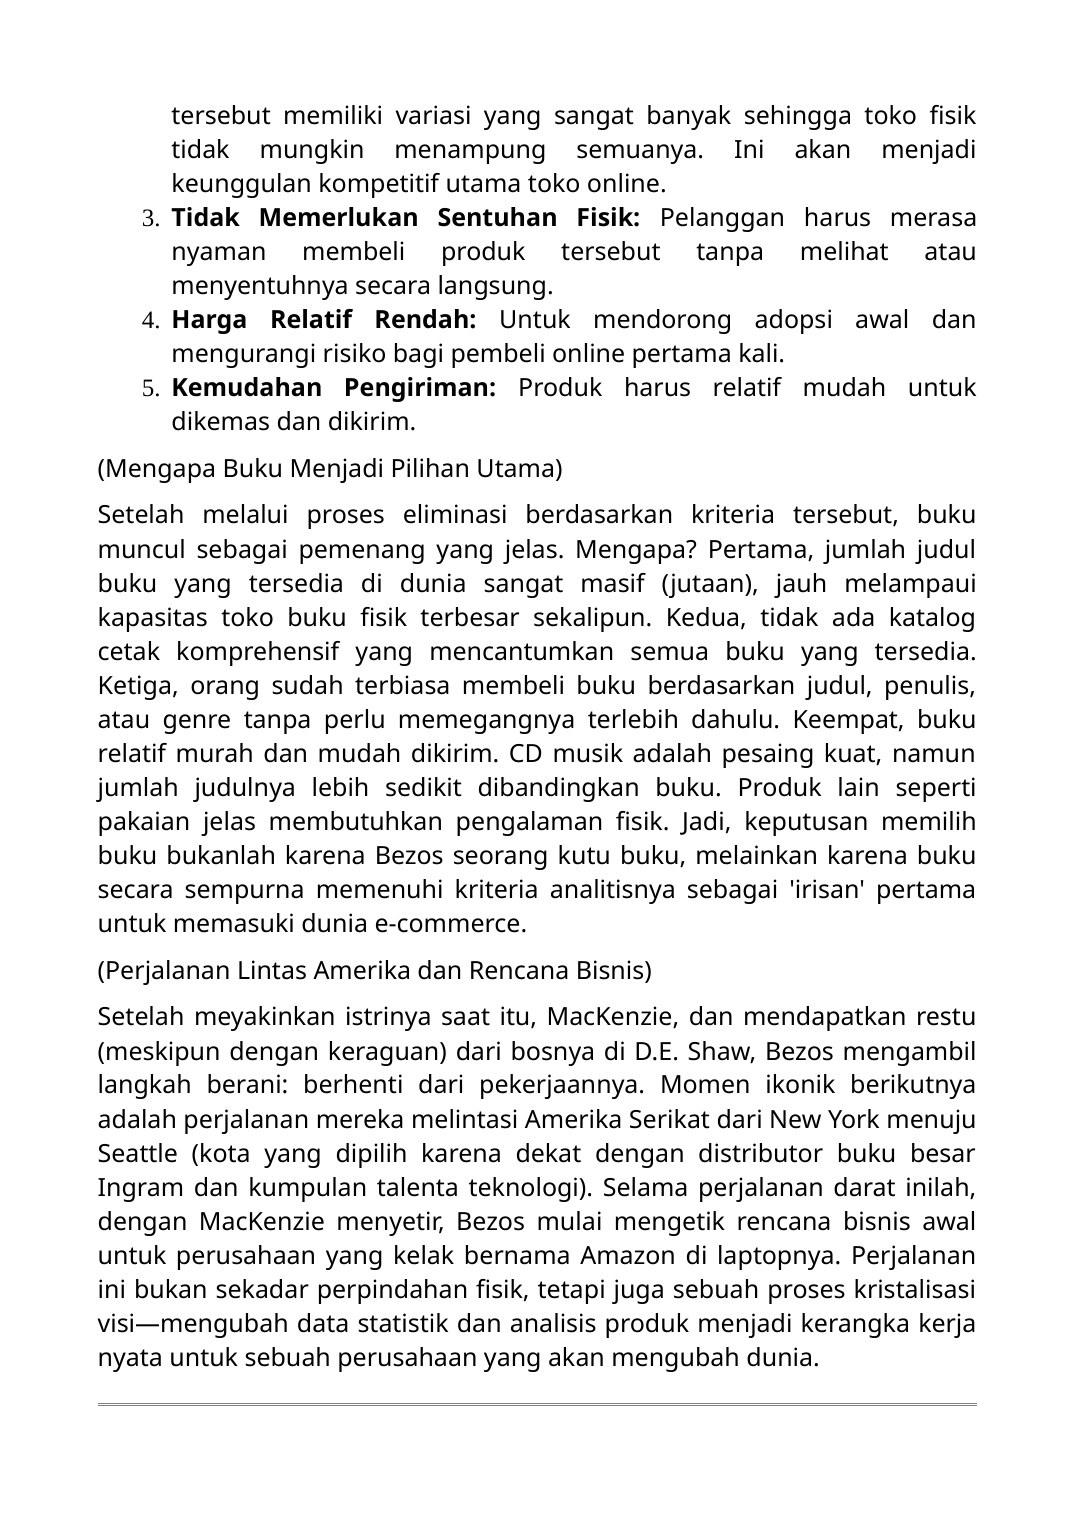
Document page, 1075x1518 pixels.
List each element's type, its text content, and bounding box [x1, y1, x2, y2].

text (Mengapa Buku Menjadi Pilihan Utama) [97, 451, 977, 485]
text Setelah meyakinkan istrinya saat itu, MacKenzie, dan mendapatkan restu (meskipun dengan keraguan) dari bosnya di D.E. Shaw, Bezos mengambil langkah berani: berhenti dari pekerjaannya. Momen ikonik berikutnya adalah perjalanan mereka melintasi Amerika Serikat dari New York menuju Seattle (kota yang dipilih karena dekat dengan distributor buku besar Ingram dan kumpulan talenta teknologi). Selama perjalanan darat inilah, dengan MacKenzie menyetir, Bezos mulai mengetik rencana bisnis awal untuk perusahaan yang kelak bernama Amazon di laptopnya. Perjalanan ini bukan sekadar perpindahan fisik, tetapi juga sebuah proses kristalisasi visi—mengubah data statistik dan analisis produk menjadi kerangka kerja nyata untuk sebuah perusahaan yang akan mengubah dunia. [97, 999, 977, 1374]
text (Perjalanan Lintas Amerika dan Rencana Bisnis) [97, 952, 977, 987]
list tersebut memiliki variasi yang sangat banyak sehingga toko fisik tidak mungkin menampung semuanya. Ini akan menjadi keunggulan kompetitif utama toko online. [142, 97, 977, 200]
list Harga Relatif Rendah: Untuk mendorong adopsi awal dan mengurangi risiko bagi pembeli online pertama kali. [142, 302, 977, 370]
list Tidak Memerlukan Sentuhan Fisik: Pelanggan harus merasa nyaman membeli produk tersebut tanpa melihat atau menyentuhnya secara langsung. [142, 200, 977, 302]
list Kemudahan Pengiriman: Produk harus relatif mudah untuk dikemas dan dikirim. [142, 370, 977, 438]
text Setelah melalui proses eliminasi berdasarkan kriteria tersebut, buku muncul sebagai pemenang yang jelas. Mengapa? Pertama, jumlah judul buku yang tersedia di dunia sangat masif (jutaan), jauh melampaui kapasitas toko buku fisik terbesar sekalipun. Kedua, tidak ada katalog cetak komprehensif yang mencantumkan semua buku yang tersedia. Ketiga, orang sudah terbiasa membeli buku berdasarkan judul, penulis, atau genre tanpa perlu memegangnya terlebih dahulu. Keempat, buku relatif murah dan mudah dikirim. CD musik adalah pesaing kuat, namun jumlah judulnya lebih sedikit dibandingkan buku. Produk lain seperti pakaian jelas membutuhkan pengalaman fisik. Jadi, keputusan memilih buku bukanlah karena Bezos seorang kutu buku, melainkan karena buku secara sempurna memenuhi kriteria analitisnya sebagai 'irisan' pertama untuk memasuki dunia e-commerce. [97, 497, 977, 940]
